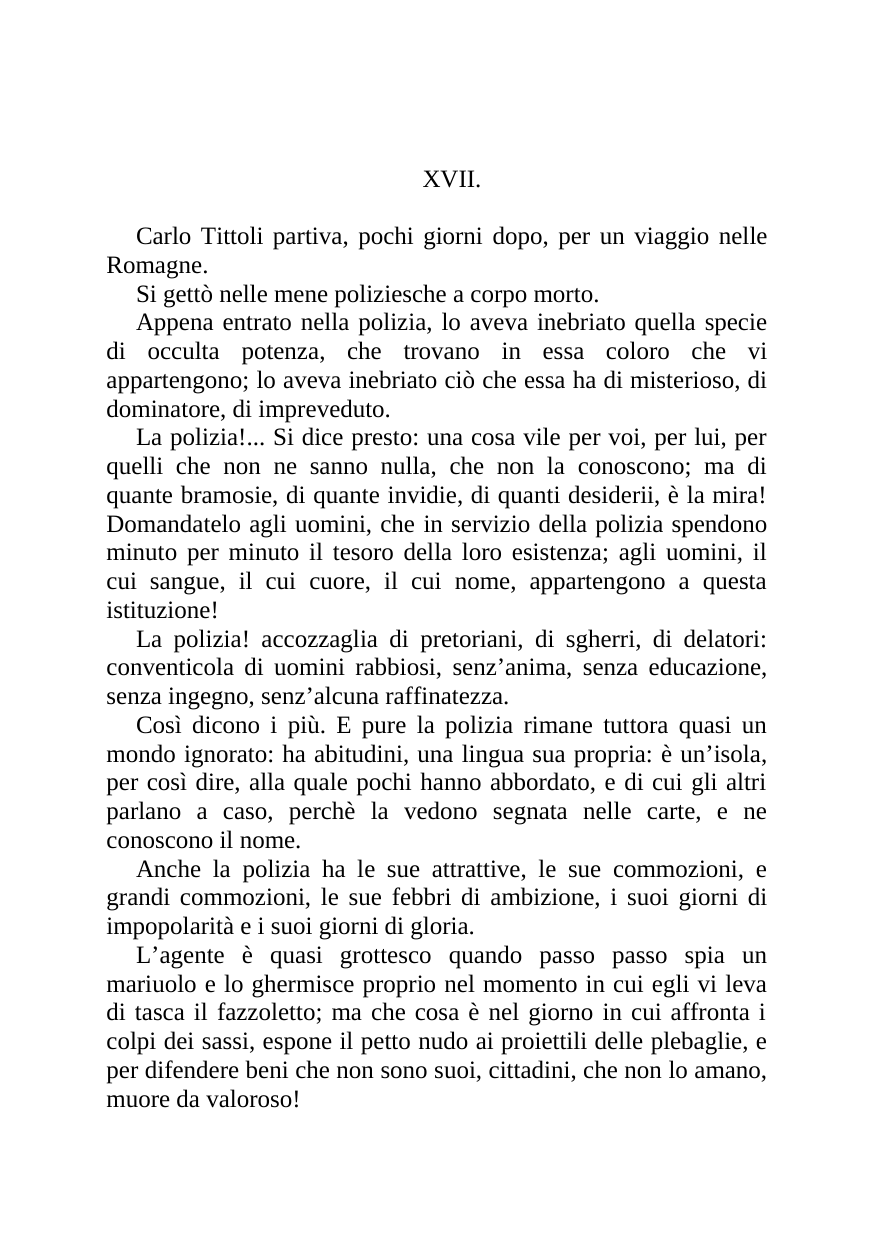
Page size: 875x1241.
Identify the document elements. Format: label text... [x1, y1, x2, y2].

text XVII. [106, 164, 768, 192]
text Appena entrato nella polizia, lo aveva inebriato quella specie di occulta potenza, che trovano in essa coloro che vi appartengono; lo aveva inebriato ciò che essa ha di misterioso, di dominatore, di impreveduto. [106, 307, 768, 422]
text Si gettò nelle mene poliziesche a corpo morto. [106, 279, 768, 307]
text Così dicono i più. E pure la polizia rimane tuttora quasi un mondo ignorato: ha abitudini, una lingua sua propria: è un’isola, per così dire, alla quale pochi hanno abbordato, e di cui gli altri parlano a caso, perchè la vedono segnata nelle carte, e ne conoscono il nome. [106, 710, 768, 854]
text La polizia! accozzaglia di pretoriani, di sgherri, di delatori: conventicola di uomini rabbiosi, senz’anima, senza educazione, senza ingegno, senz’alcuna raffinatezza. [106, 624, 768, 710]
text Carlo Tittoli partiva, pochi giorni dopo, per un viaggio nelle Romagne. [106, 221, 768, 279]
text Anche la polizia ha le sue attrattive, le sue commozioni, e grandi commozioni, le sue febbri di ambizione, i suoi giorni di impopolarità e i suoi giorni di gloria. [106, 854, 768, 940]
text L’agente è quasi grottesco quando passo passo spia un mariuolo e lo ghermisce proprio nel momento in cui egli vi leva di tasca il fazzoletto; ma che cosa è nel giorno in cui affronta i colpi dei sassi, espone il petto nudo ai proiettili delle plebaglie, e per difendere beni che non sono suoi, cittadini, che non lo amano, muore da valoroso! [106, 940, 768, 1112]
text La polizia!... Si dice presto: una cosa vile per voi, per lui, per quelli che non ne sanno nulla, che non la conoscono; ma di quante bramosie, di quante invidie, di quanti desiderii, è la mira! Domandatelo agli uomini, che in servizio della polizia spendono minuto per minuto il tesoro della loro esistenza; agli uomini, il cui sangue, il cui cuore, il cui nome, appartengono a questa istituzione! [106, 422, 768, 624]
